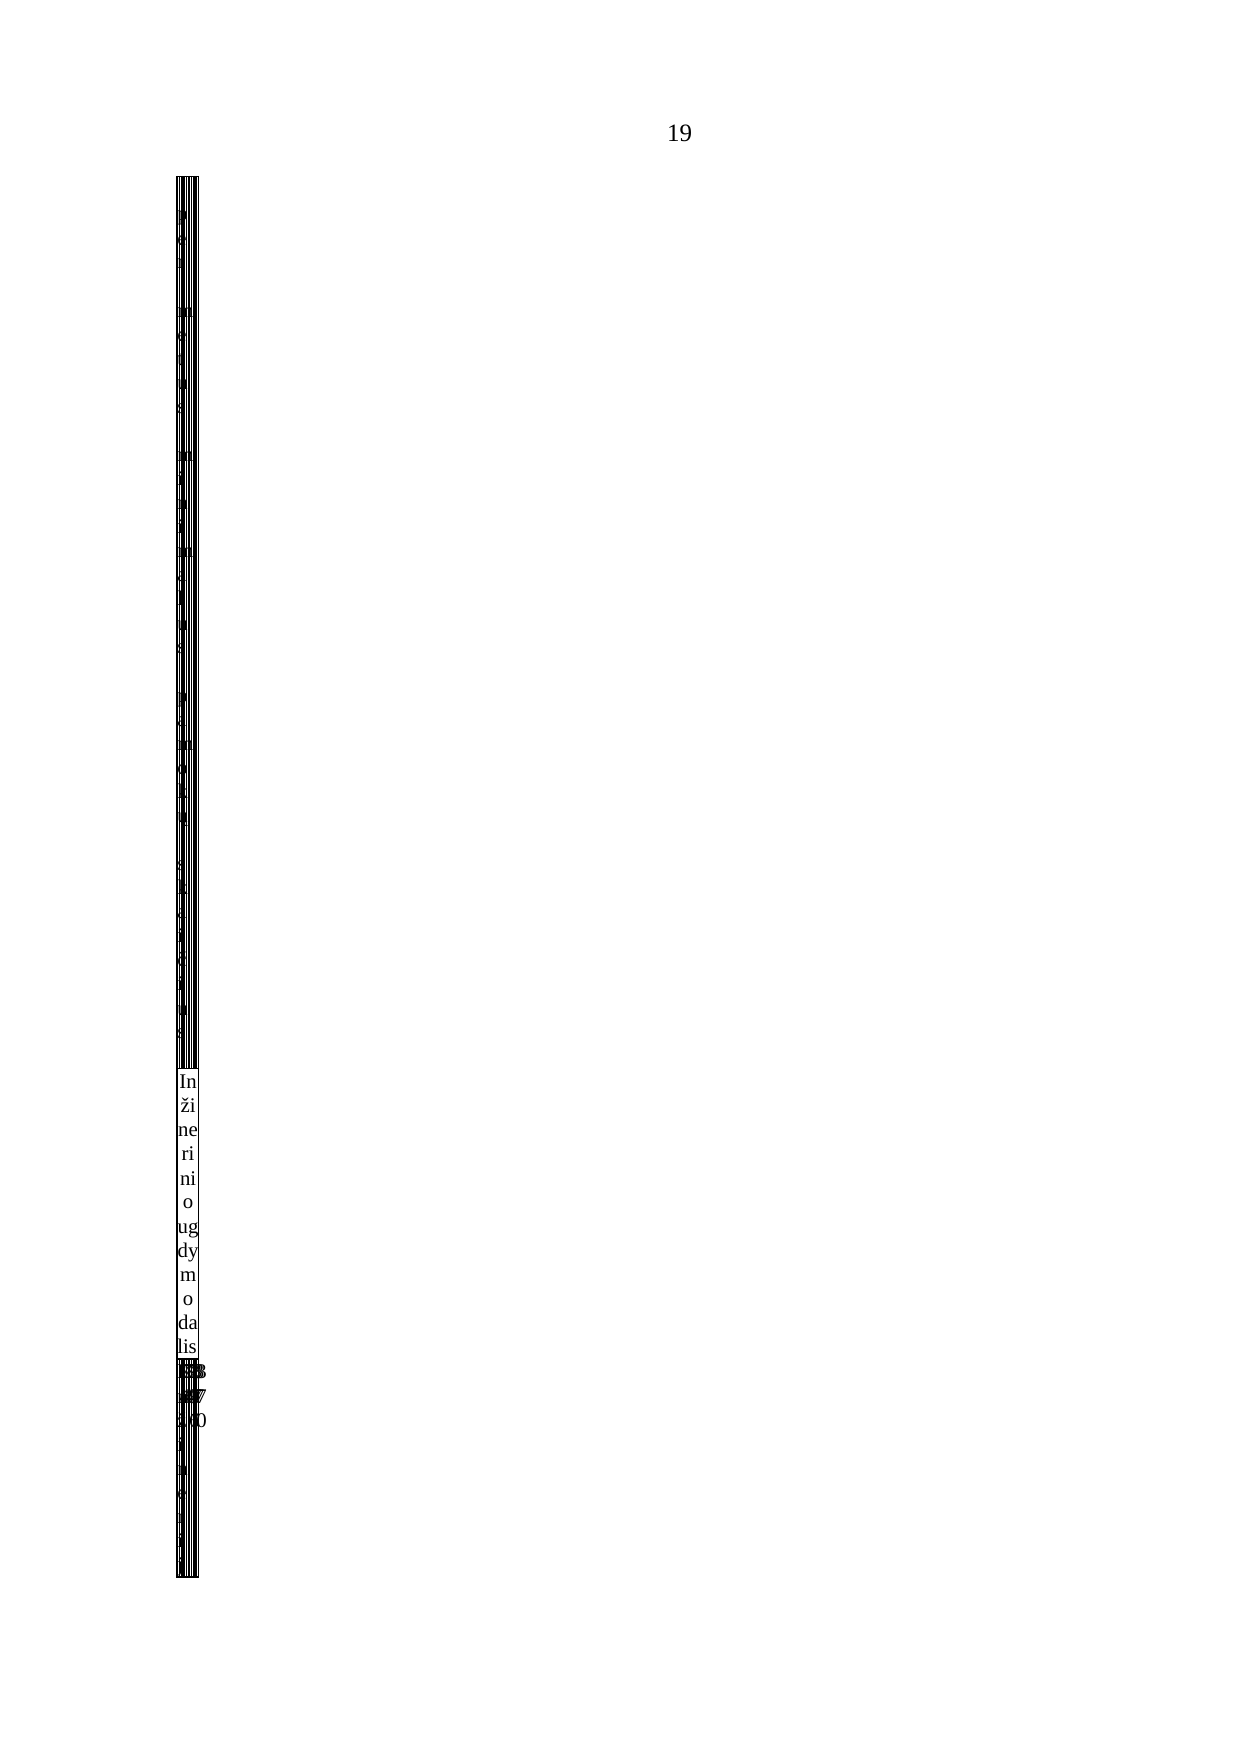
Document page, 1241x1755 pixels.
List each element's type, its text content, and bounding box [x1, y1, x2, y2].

table_cell Inžinerinio ugdymo dalis [178, 1069, 198, 1358]
